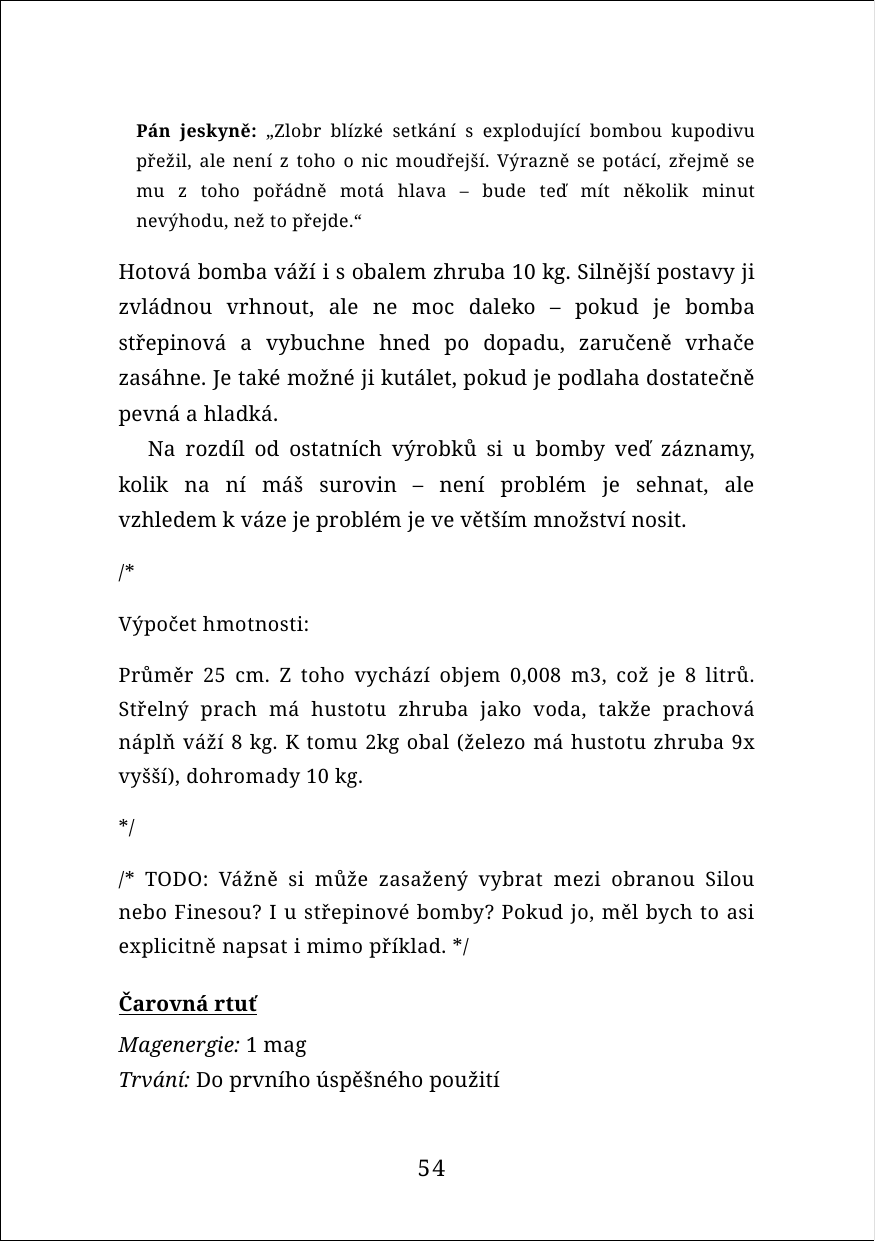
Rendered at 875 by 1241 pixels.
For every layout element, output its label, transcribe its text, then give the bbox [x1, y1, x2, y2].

subtitle Čarovná rtuť [118, 989, 756, 1018]
text Pán jeskyně: „Zlobr blízké setkání s explodující bombou kupodivu přežil, ale není z toho o nic moudřejší. Výrazně se potácí, zřejmě se mu z toho pořádně motá hlava – bude teď mít několik minut nevýhodu, než to přejde.“ [136, 118, 756, 233]
text */ [118, 814, 756, 841]
text /* [118, 559, 756, 586]
text Průměr 25 cm. Z toho vychází objem 0,008 m3, což je 8 litrů. Střelný prach má hustotu zhruba jako voda, takže prachová náplň váží 8 kg. K tomu 2kg obal (železo má hustotu zhruba 9x vyšší), dohromady 10 kg. [118, 661, 756, 789]
text Výpočet hmotnosti: [118, 610, 756, 637]
text Magenergie: 1 mag Trvání: Do prvního úspěšného použití [118, 1030, 756, 1094]
text /* TODO: Vážně si může zasažený vybrat mezi obranou Silou nebo Finesou? I u střepinové bomby? Pokud jo, měl bych to asi explicitně napsat i mimo příklad. */ [118, 865, 756, 959]
text Hotová bomba váží i s obalem zhruba 10 kg. Silnější postavy ji zvládnou vrhnout, ale ne moc daleko – pokud je bomba střepinová a vybuchne hned po dopadu, zaručeně vrhače zasáhne. Je také možné ji kutálet, pokud je podlaha dostatečně pevná a hladká. Na rozdíl od ostatních výrobků si u bomby veď záznamy, kolik na ní máš surovin – není problém je sehnat, ale vzhledem k váze je problém je ve větším množství nosit. [118, 257, 756, 534]
